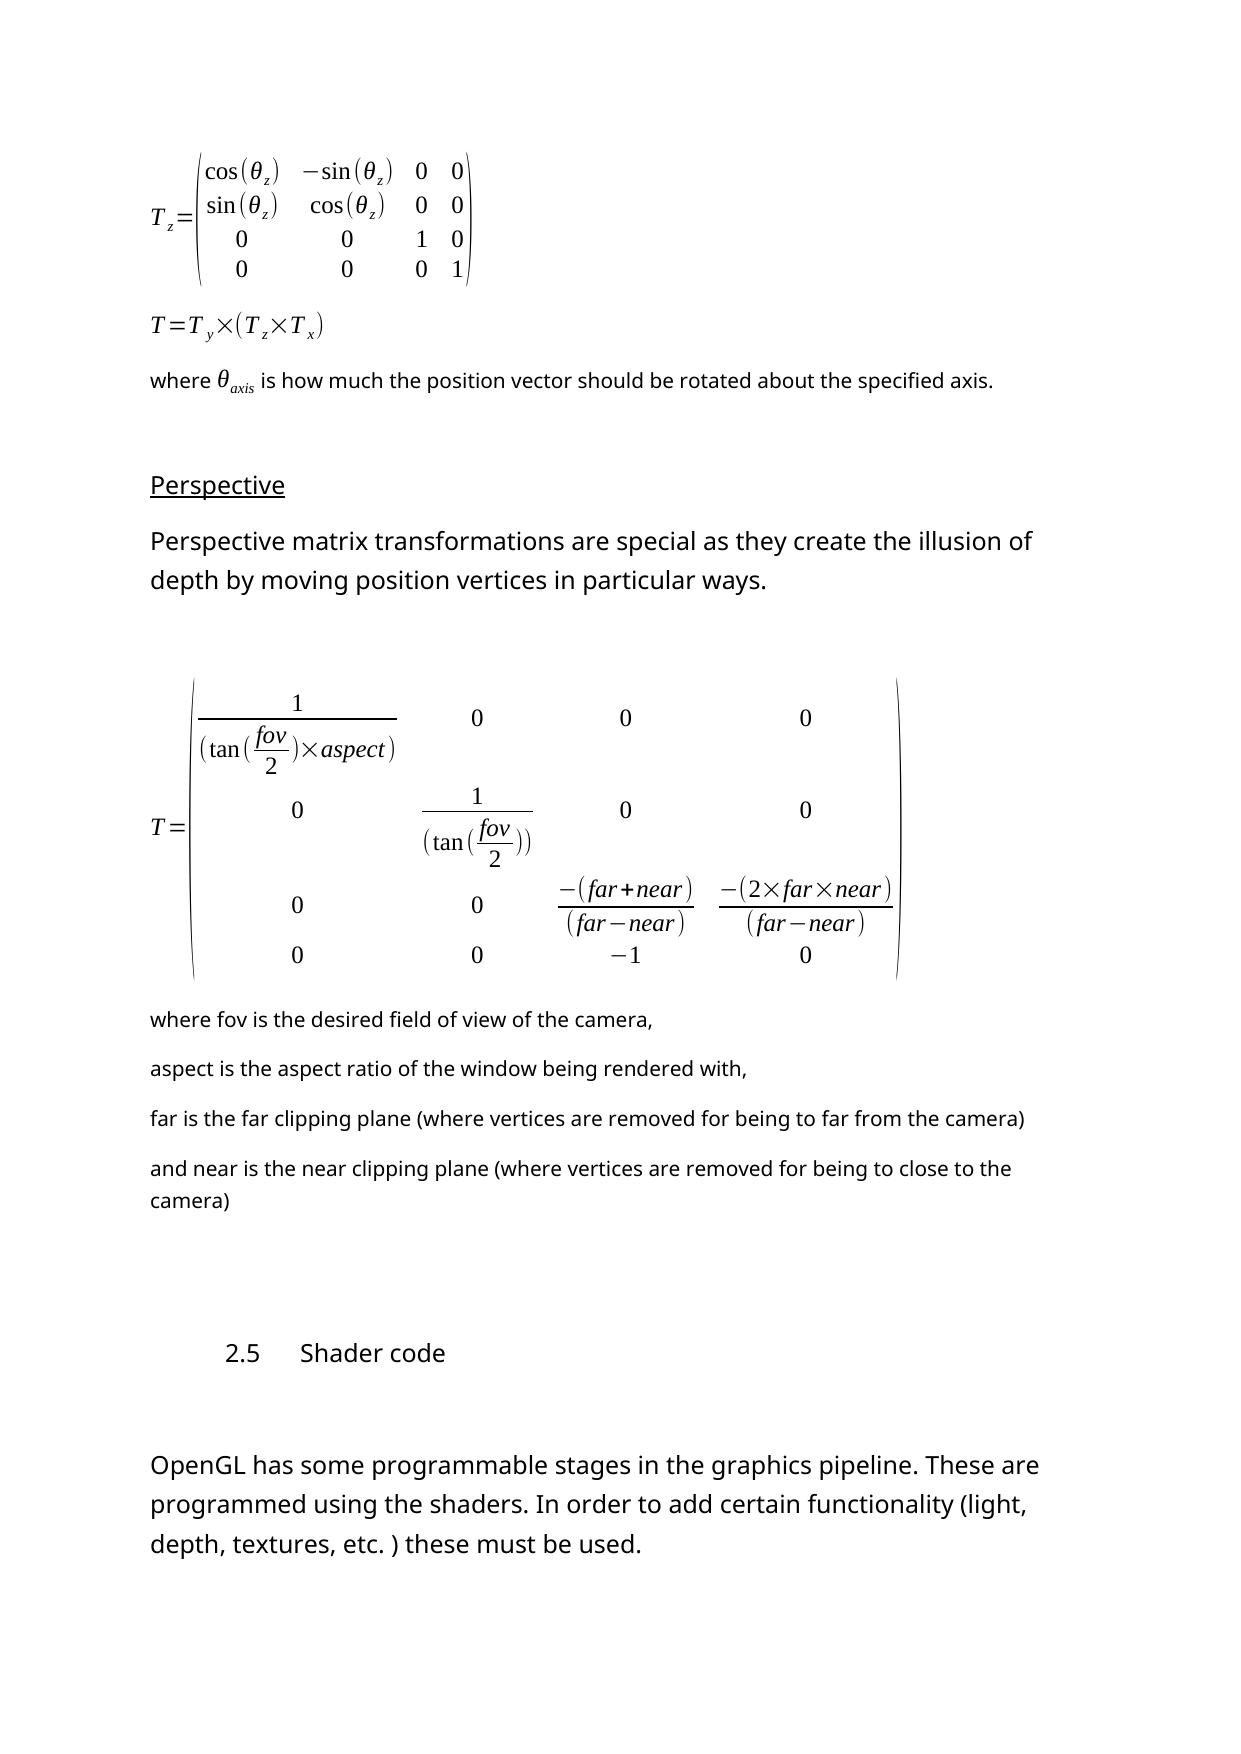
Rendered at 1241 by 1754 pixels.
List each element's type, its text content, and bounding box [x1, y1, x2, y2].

text 2.5 Shader code [150, 1335, 1090, 1369]
text and near is the near clipping plane (where vertices are removed for being to close to the camera) [150, 1154, 1090, 1215]
text where fov is the desired field of view of the camera, [150, 1005, 1090, 1033]
text Perspective [150, 467, 1090, 501]
text where is how much the position vector should be rotated about the specified axis. [150, 365, 1090, 397]
text aspect is the aspect ratio of the window being rendered with, [150, 1054, 1090, 1083]
text Perspective matrix transformations are special as they create the illusion of depth by moving position vertices in particular ways. [150, 523, 1090, 597]
text OpenGL has some programmable stages in the graphics pipeline. These are programmed using the shaders. In order to add certain functionality (light, depth, textures, etc. ) these must be used. [150, 1448, 1090, 1561]
text far is the far clipping plane (where vertices are removed for being to far from the camera) [150, 1104, 1090, 1133]
